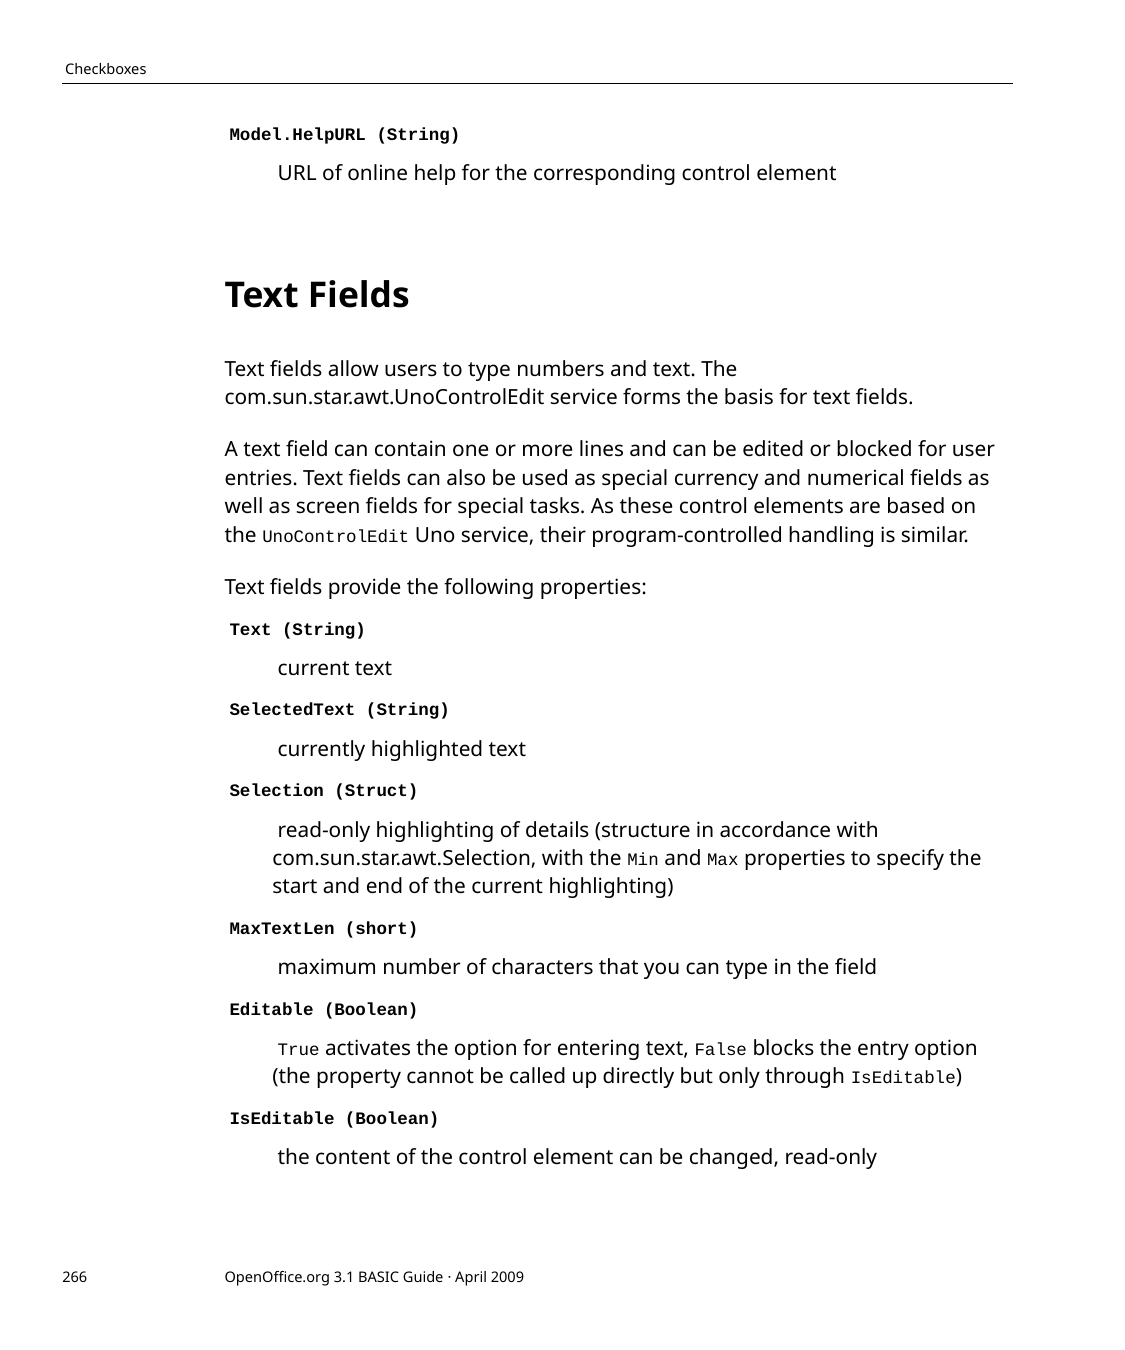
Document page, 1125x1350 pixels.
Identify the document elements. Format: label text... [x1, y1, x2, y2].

list SelectedText (String) [224, 693, 1013, 722]
list maximum number of characters that you can type in the field [272, 952, 1013, 981]
list True activates the option for entering text, False blocks the entry option (the property cannot be called up directly but only through IsEditable) [272, 1033, 1013, 1090]
text Text fields provide the following properties: [224, 572, 1013, 601]
list Selection (Struct) [224, 774, 1013, 803]
list URL of online help for the corresponding control element [272, 158, 1013, 187]
list Editable (Boolean) [224, 993, 1013, 1021]
list the content of the control element can be changed, read-only [272, 1142, 1013, 1171]
subtitle Text Fields [224, 270, 1013, 318]
list read-only highlighting of details (structure in accordance with com.sun.star.awt.Selection, with the Min and Max properties to specify the start and end of the current highlighting) [272, 815, 1013, 900]
text A text field can contain one or more lines and can be edited or blocked for user entries. Text fields can also be used as special currency and numerical fields as well as screen fields for special tasks. As these control elements are based on the UnoControlEdit Uno service, their program-controlled handling is similar. [224, 434, 1013, 548]
list currently highlighted text [272, 734, 1013, 762]
list current text [272, 653, 1013, 681]
text Text fields allow users to type numbers and text. The com.sun.star.awt.UnoControlEdit service forms the basis for text fields. [224, 354, 1013, 411]
list Text (String) [224, 613, 1013, 641]
list Model.HelpURL (String) [224, 118, 1013, 147]
list IsEditable (Boolean) [224, 1102, 1013, 1131]
list MaxTextLen (short) [224, 912, 1013, 940]
